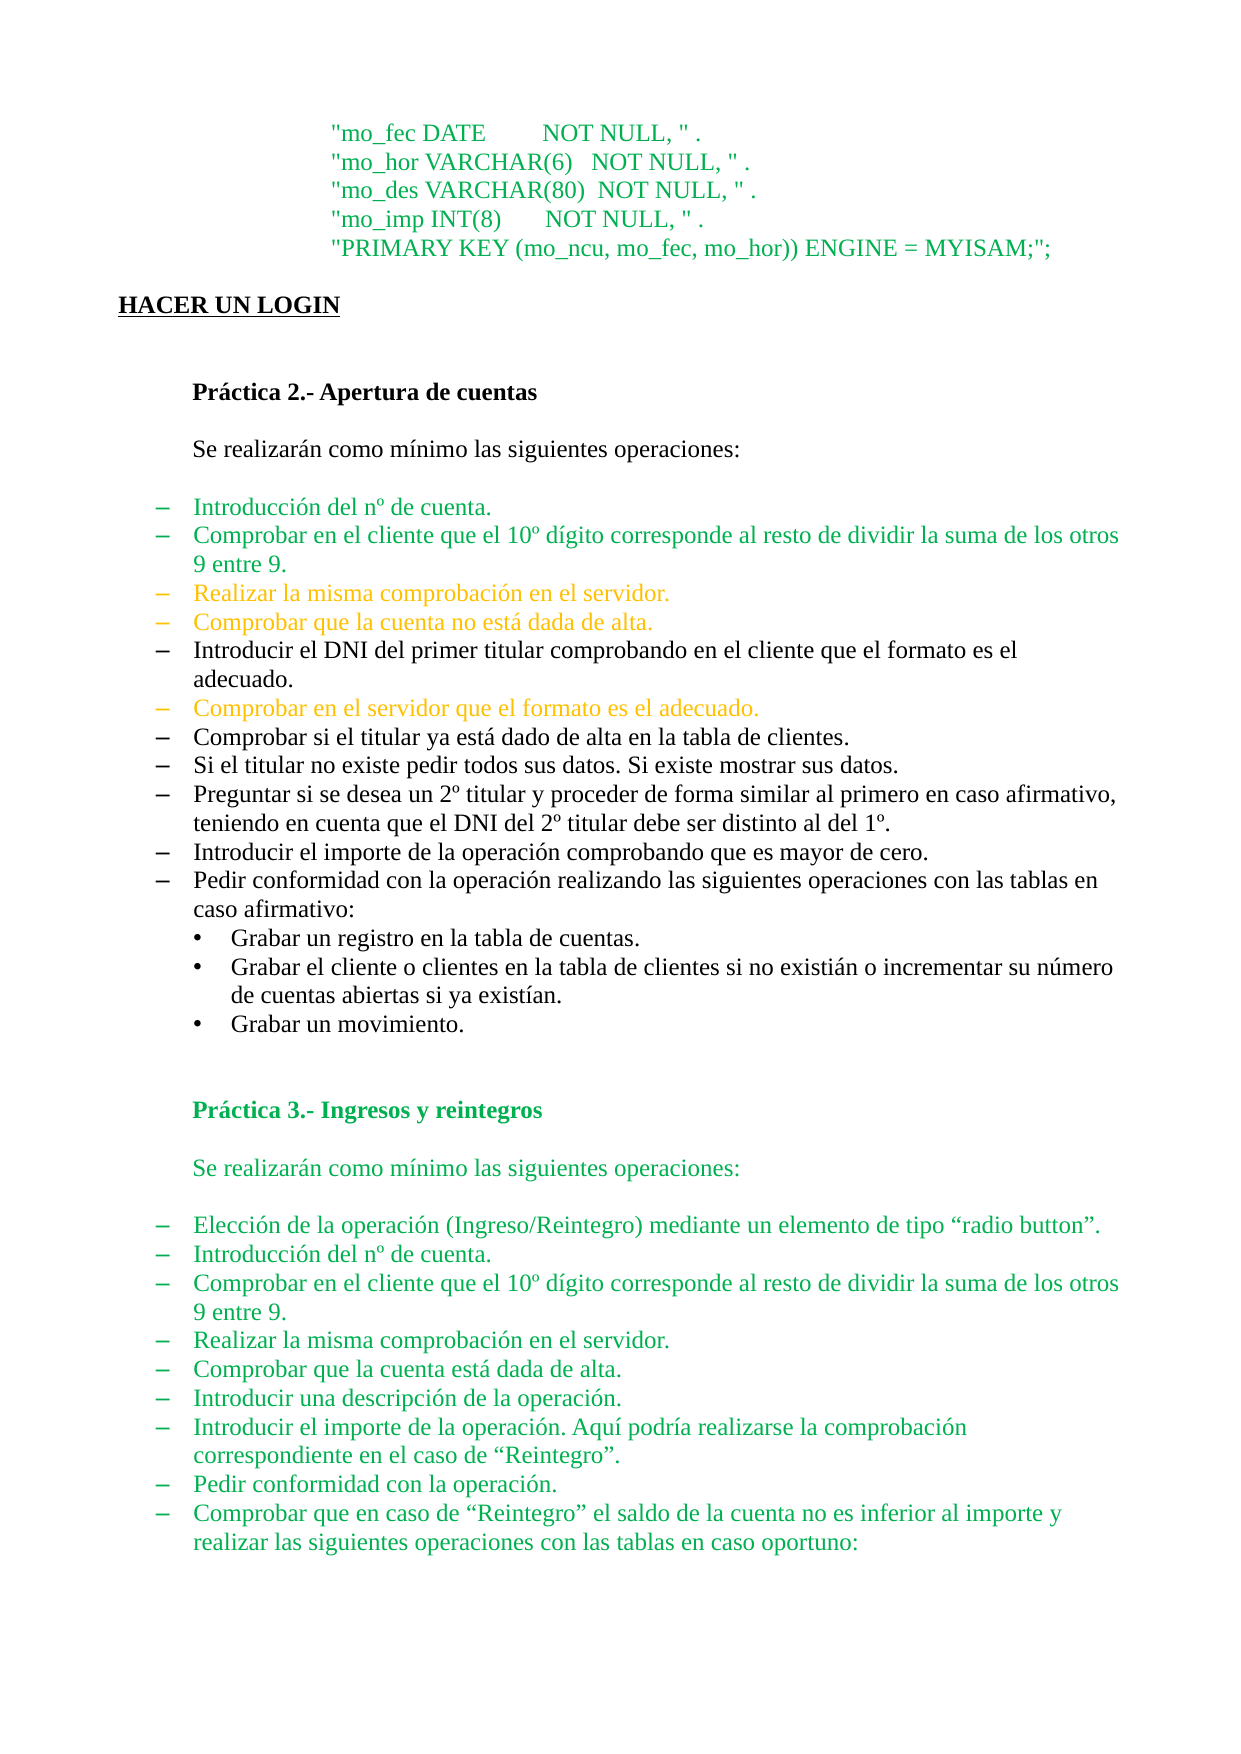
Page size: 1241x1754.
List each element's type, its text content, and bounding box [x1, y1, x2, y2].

text "mo_imp INT(8) NOT NULL, " . [118, 204, 1122, 233]
text "mo_fec DATE NOT NULL, " . [118, 118, 1122, 147]
list Grabar un movimiento. [193, 1009, 1122, 1038]
list Comprobar si el titular ya está dado de alta en la tabla de clientes. [156, 722, 1122, 751]
list Grabar un registro en la tabla de cuentas. [193, 923, 1122, 952]
text Se realizarán como mínimo las siguientes operaciones: [118, 1153, 1122, 1182]
text Práctica 3.- Ingresos y reintegros [118, 1096, 1122, 1124]
text "mo_hor VARCHAR(6) NOT NULL, " . [118, 147, 1122, 176]
list Introducción del nº de cuenta. [156, 1239, 1122, 1268]
list Comprobar en el cliente que el 10º dígito corresponde al resto de dividir la suma de los otros 9 entre 9. [156, 521, 1122, 578]
list Preguntar si se desea un 2º titular y proceder de forma similar al primero en caso afirmativo, teniendo en cuenta que el DNI del 2º titular debe ser distinto al del 1º. [156, 779, 1122, 837]
list Introducir el importe de la operación. Aquí podría realizarse la comprobación correspondiente en el caso de “Reintegro”. [156, 1412, 1122, 1469]
list Elección de la operación (Ingreso/Reintegro) mediante un elemento de tipo “radio button”. [156, 1211, 1122, 1239]
list Comprobar en el cliente que el 10º dígito corresponde al resto de dividir la suma de los otros 9 entre 9. [156, 1268, 1122, 1326]
text "mo_des VARCHAR(80) NOT NULL, " . [118, 176, 1122, 204]
list Comprobar que en caso de “Reintegro” el saldo de la cuenta no es inferior al importe y realizar las siguientes operaciones con las tablas en caso oportuno: [156, 1498, 1122, 1556]
list Grabar el cliente o clientes en la tabla de clientes si no existián o incrementar su número de cuentas abiertas si ya existían. [193, 952, 1122, 1009]
list Introducir el importe de la operación comprobando que es mayor de cero. [156, 837, 1122, 866]
list Comprobar que la cuenta no está dada de alta. [156, 607, 1122, 636]
list Pedir conformidad con la operación. [156, 1469, 1122, 1498]
text Se realizarán como mínimo las siguientes operaciones: [118, 434, 1122, 463]
list Si el titular no existe pedir todos sus datos. Si existe mostrar sus datos. [156, 751, 1122, 779]
list Comprobar en el servidor que el formato es el adecuado. [156, 693, 1122, 722]
text Práctica 2.- Apertura de cuentas [118, 377, 1122, 406]
list Comprobar que la cuenta está dada de alta. [156, 1354, 1122, 1383]
list Realizar la misma comprobación en el servidor. [156, 578, 1122, 607]
list Realizar la misma comprobación en el servidor. [156, 1326, 1122, 1354]
list Introducir una descripción de la operación. [156, 1383, 1122, 1412]
text HACER UN LOGIN [118, 291, 1122, 319]
text "PRIMARY KEY (mo_ncu, mo_fec, mo_hor)) ENGINE = MYISAM;"; [118, 233, 1122, 262]
list Pedir conformidad con la operación realizando las siguientes operaciones con las tablas en caso afirmativo: [156, 866, 1122, 923]
list Introducción del nº de cuenta. [156, 492, 1122, 521]
list Introducir el DNI del primer titular comprobando en el cliente que el formato es el adecuado. [156, 636, 1122, 693]
